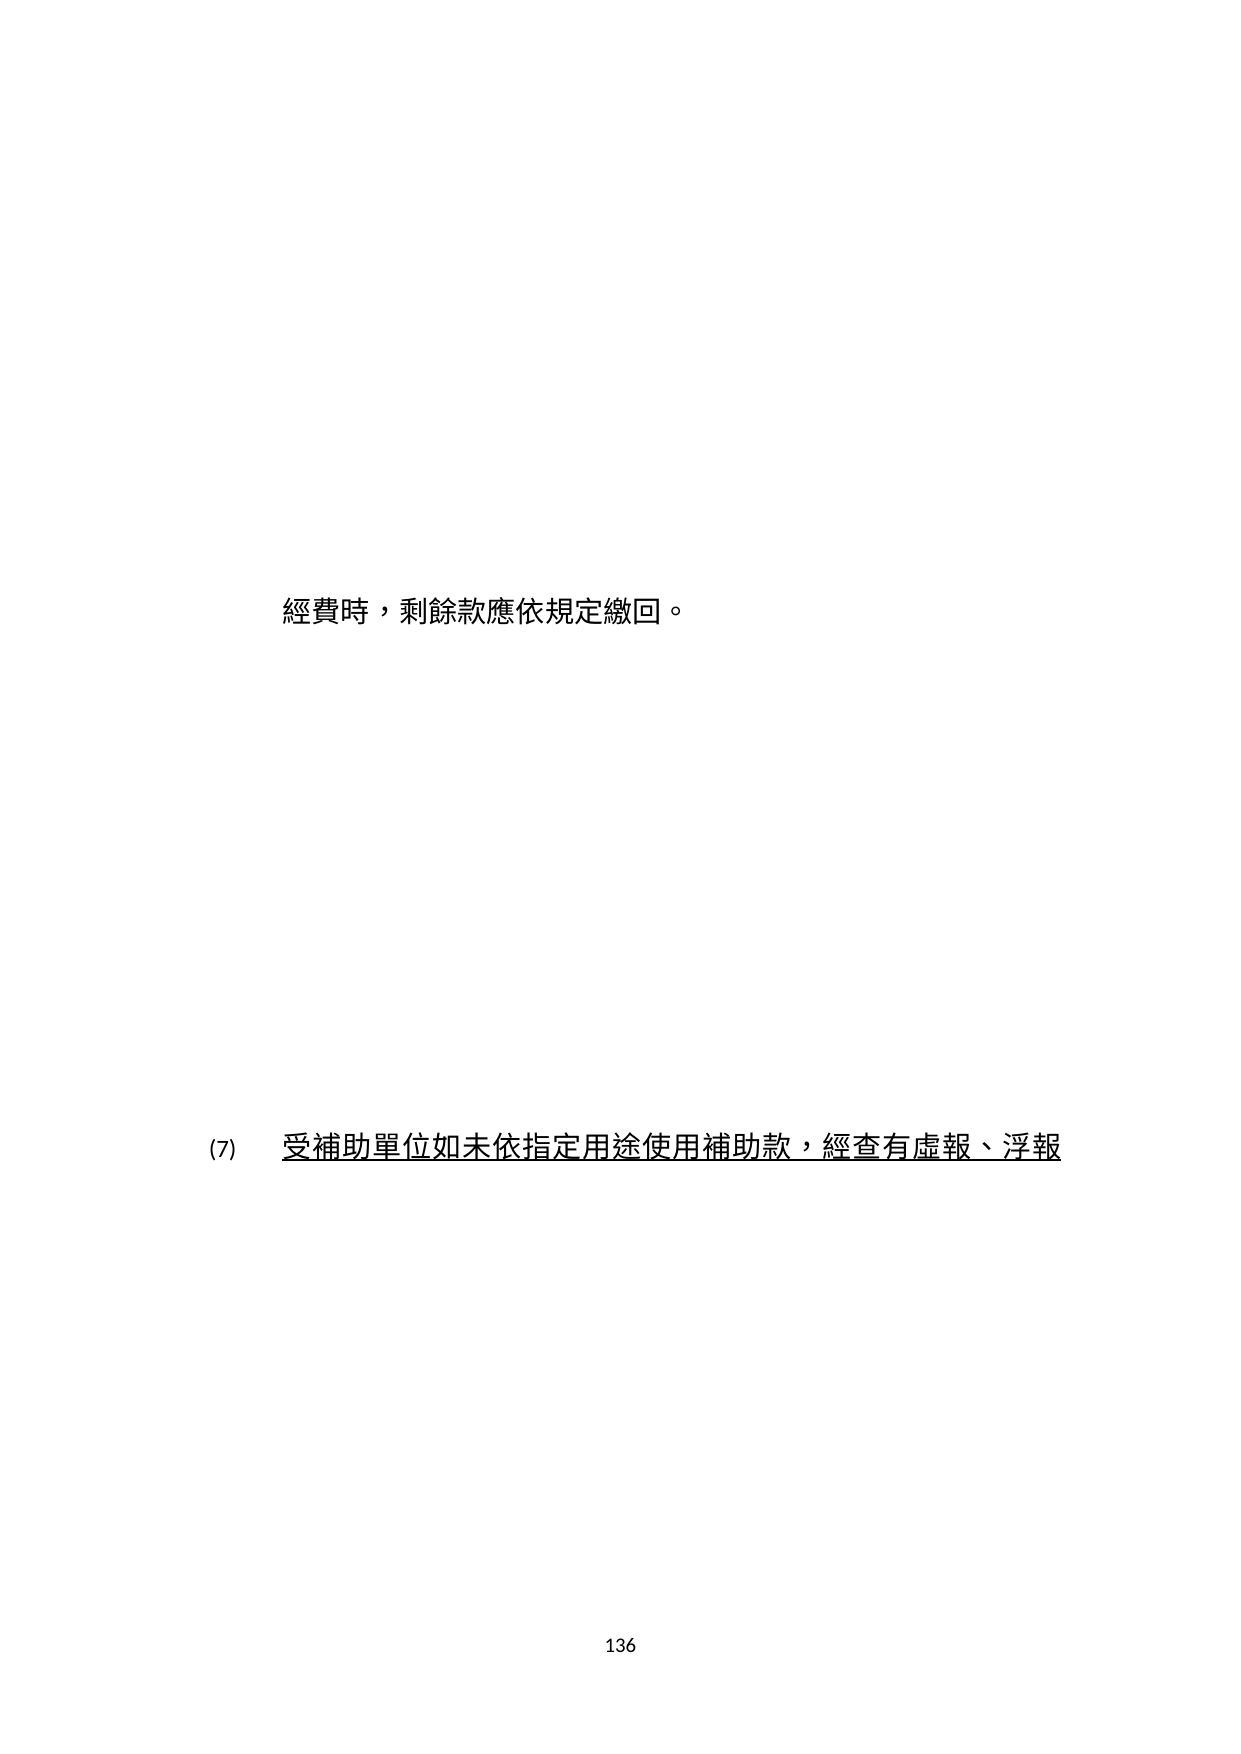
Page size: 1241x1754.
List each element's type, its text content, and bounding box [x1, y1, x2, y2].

list 受補助單位如未依指定用途使用補助款，經查有虛報、浮報 [208, 877, 1063, 1412]
list 經費時，剩餘款應依規定繳回。 [208, 342, 1063, 877]
